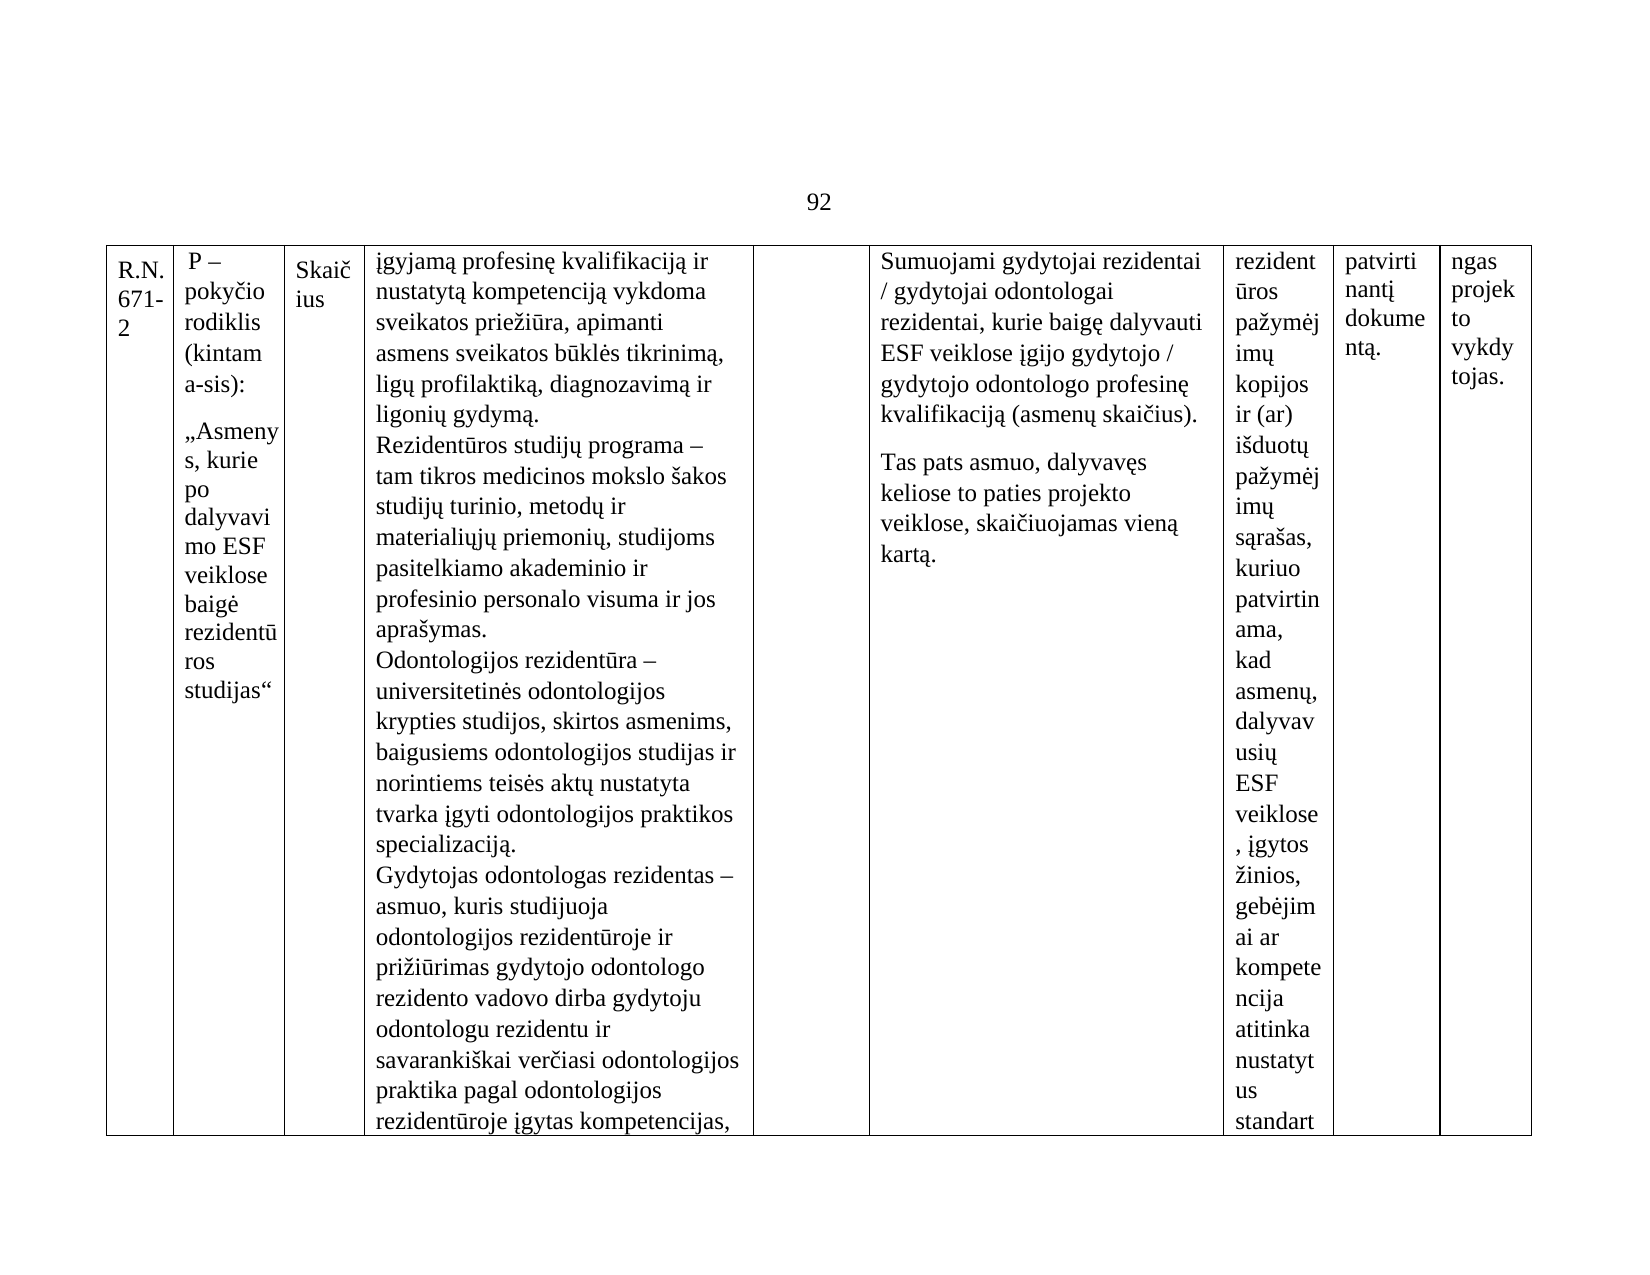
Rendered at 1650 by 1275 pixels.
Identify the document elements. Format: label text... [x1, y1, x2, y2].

table_cell ngas projekto vykdytojas. [1441, 246, 1531, 1135]
table_cell Skaičius [285, 246, 364, 1135]
table_cell įgyjamą profesinę kvalifikaciją ir nustatytą kompetenciją vykdoma sveikatos priežiūra, apimanti asmens sveikatos būklės tikrinimą, ligų profilaktiką, diagnozavimą ir ligonių gydymą. Rezidentūros studijų programa – tam tikros medicinos mokslo šakos studijų turinio, metodų ir materialiųjų priemonių, studijoms pasitelkiamo akademinio ir profesinio personalo visuma ir jos aprašymas. Odontologijos rezidentūra – universitetinės odontologijos krypties studijos, skirtos asmenims, baigusiems odontologijos studijas ir norintiems teisės aktų nustatyta tvarka įgyti odontologijos praktikos specializaciją. Gydytojas odontologas rezidentas –asmuo, kuris studijuoja odontologijos rezidentūroje ir prižiūrimas gydytojo odontologo rezidento vadovo dirba gydytoju odontologu rezidentu ir savarankiškai verčiasi odontologijos praktika pagal odontologijos rezidentūroje įgytas kompetencijas, [365, 246, 753, 1135]
table_cell [754, 246, 869, 1135]
table_cell rezidentūros pažymėjimų kopijos ir (ar) išduotų pažymėjimų sąrašas, kuriuo patvirtinama, kad asmenų, dalyvavusių ESF veiklose, įgytos žinios, gebėjimai ar kompetencija atitinka nustatytus standart [1224, 246, 1333, 1135]
table_cell patvirtinantį dokumentą. [1334, 246, 1439, 1135]
table_cell P – pokyčio rodiklis (kintama-sis): „Asmenys, kurie po dalyvavimo ESF veiklose baigė rezidentūros studijas“ [174, 246, 284, 1135]
table_cell R.N.671-2 [107, 246, 173, 1135]
table_cell Sumuojami gydytojai rezidentai / gydytojai odontologai rezidentai, kurie baigę dalyvauti ESF veiklose įgijo gydytojo / gydytojo odontologo profesinę kvalifikaciją (asmenų skaičius). Tas pats asmuo, dalyvavęs keliose to paties projekto veiklose, skaičiuojamas vieną kartą. [870, 246, 1223, 1135]
